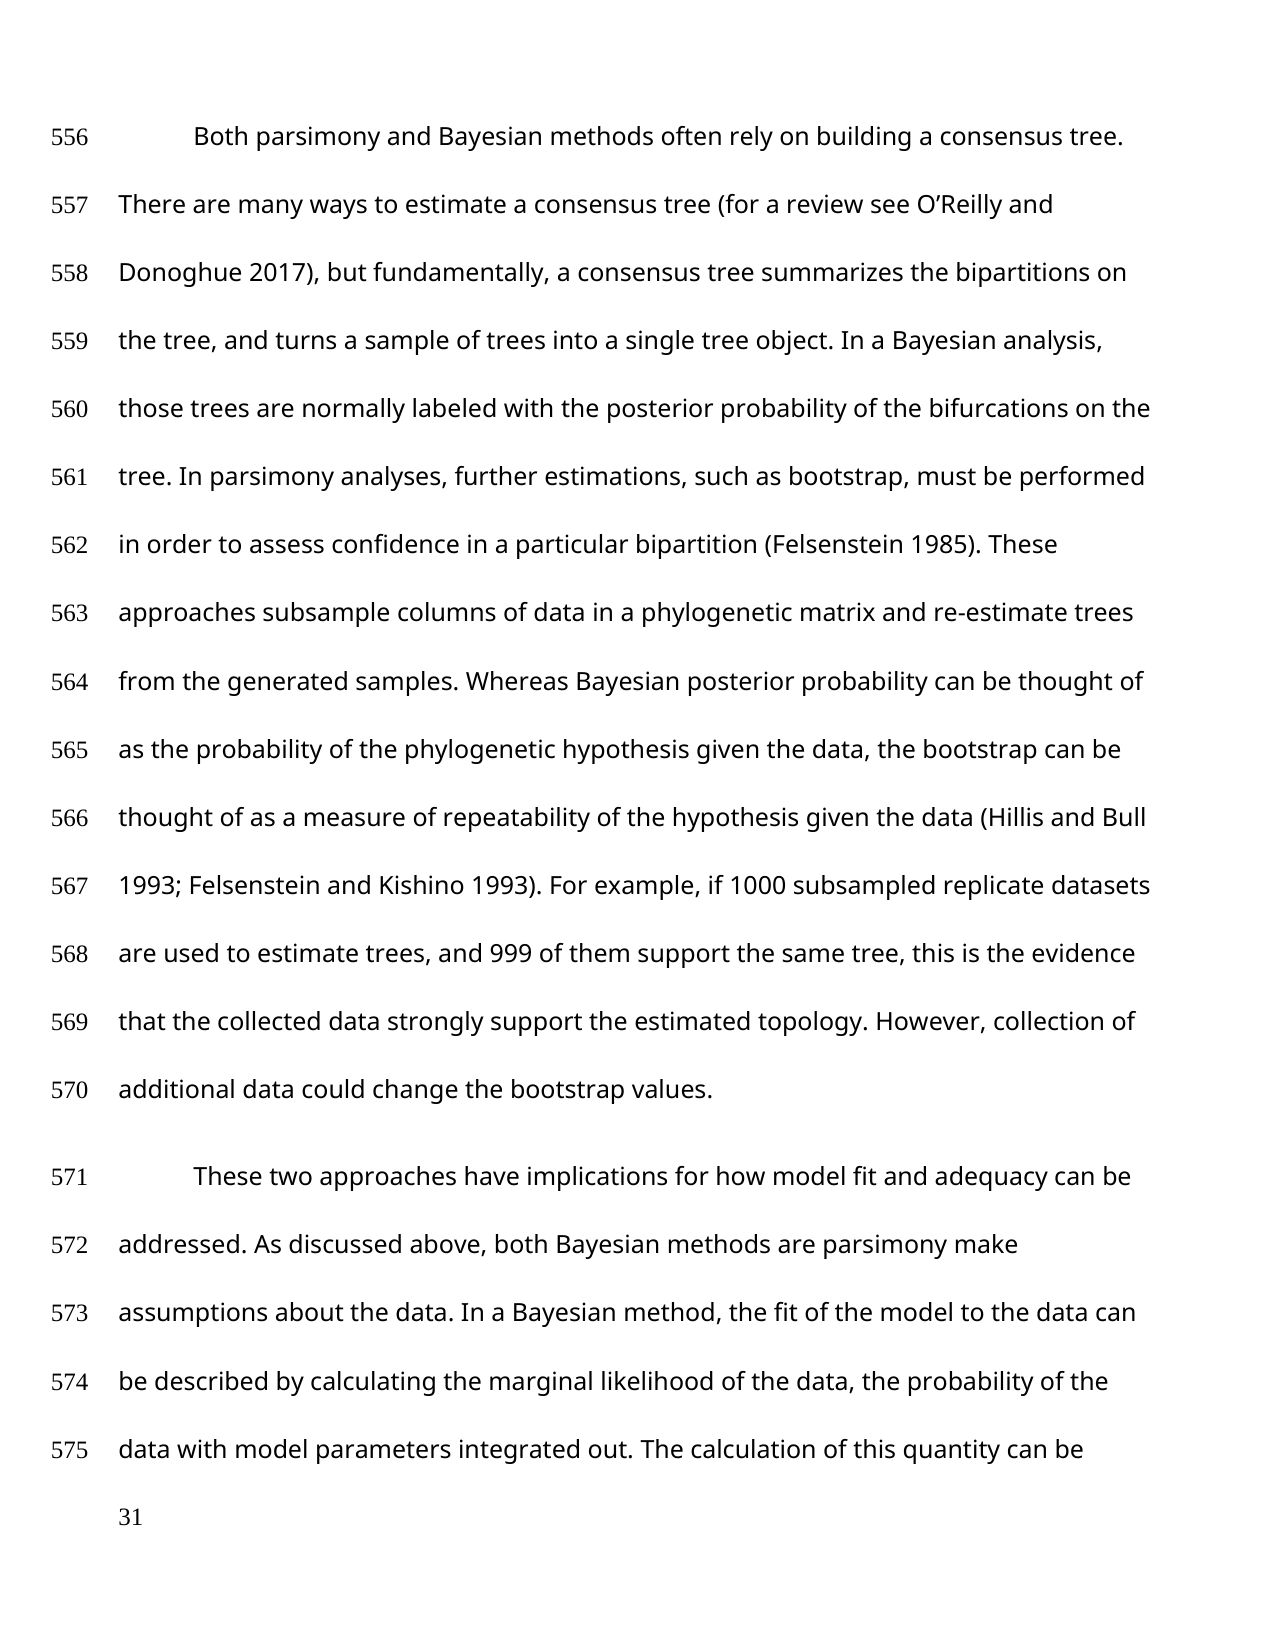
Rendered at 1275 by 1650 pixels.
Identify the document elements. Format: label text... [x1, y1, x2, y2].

text Both parsimony and Bayesian methods often rely on building a consensus tree. There are many ways to estimate a consensus tree (for a review see O’Reilly and Donoghue 2017), but fundamentally, a consensus tree summarizes the bipartitions on the tree, and turns a sample of trees into a single tree object. In a Bayesian analysis, those trees are normally labeled with the posterior probability of the bifurcations on the tree. In parsimony analyses, further estimations, such as bootstrap, must be performed in order to assess confidence in a particular bipartition (Felsenstein 1985). These approaches subsample columns of data in a phylogenetic matrix and re-estimate trees from the generated samples. Whereas Bayesian posterior probability can be thought of as the probability of the phylogenetic hypothesis given the data, the bootstrap can be thought of as a measure of repeatability of the hypothesis given the data (Hillis and Bull 1993; Felsenstein and Kishino 1993). For example, if 1000 subsampled replicate datasets are used to estimate trees, and 999 of them support the same tree, this is the evidence that the collected data strongly support the estimated topology. However, collection of additional data could change the bootstrap values. [118, 118, 1157, 1106]
text These two approaches have implications for how model fit and adequacy can be addressed. As discussed above, both Bayesian methods are parsimony make assumptions about the data. In a Bayesian method, the fit of the model to the data can be described by calculating the marginal likelihood of the data, the probability of the data with model parameters integrated out. The calculation of this quantity can be [118, 1159, 1157, 1465]
